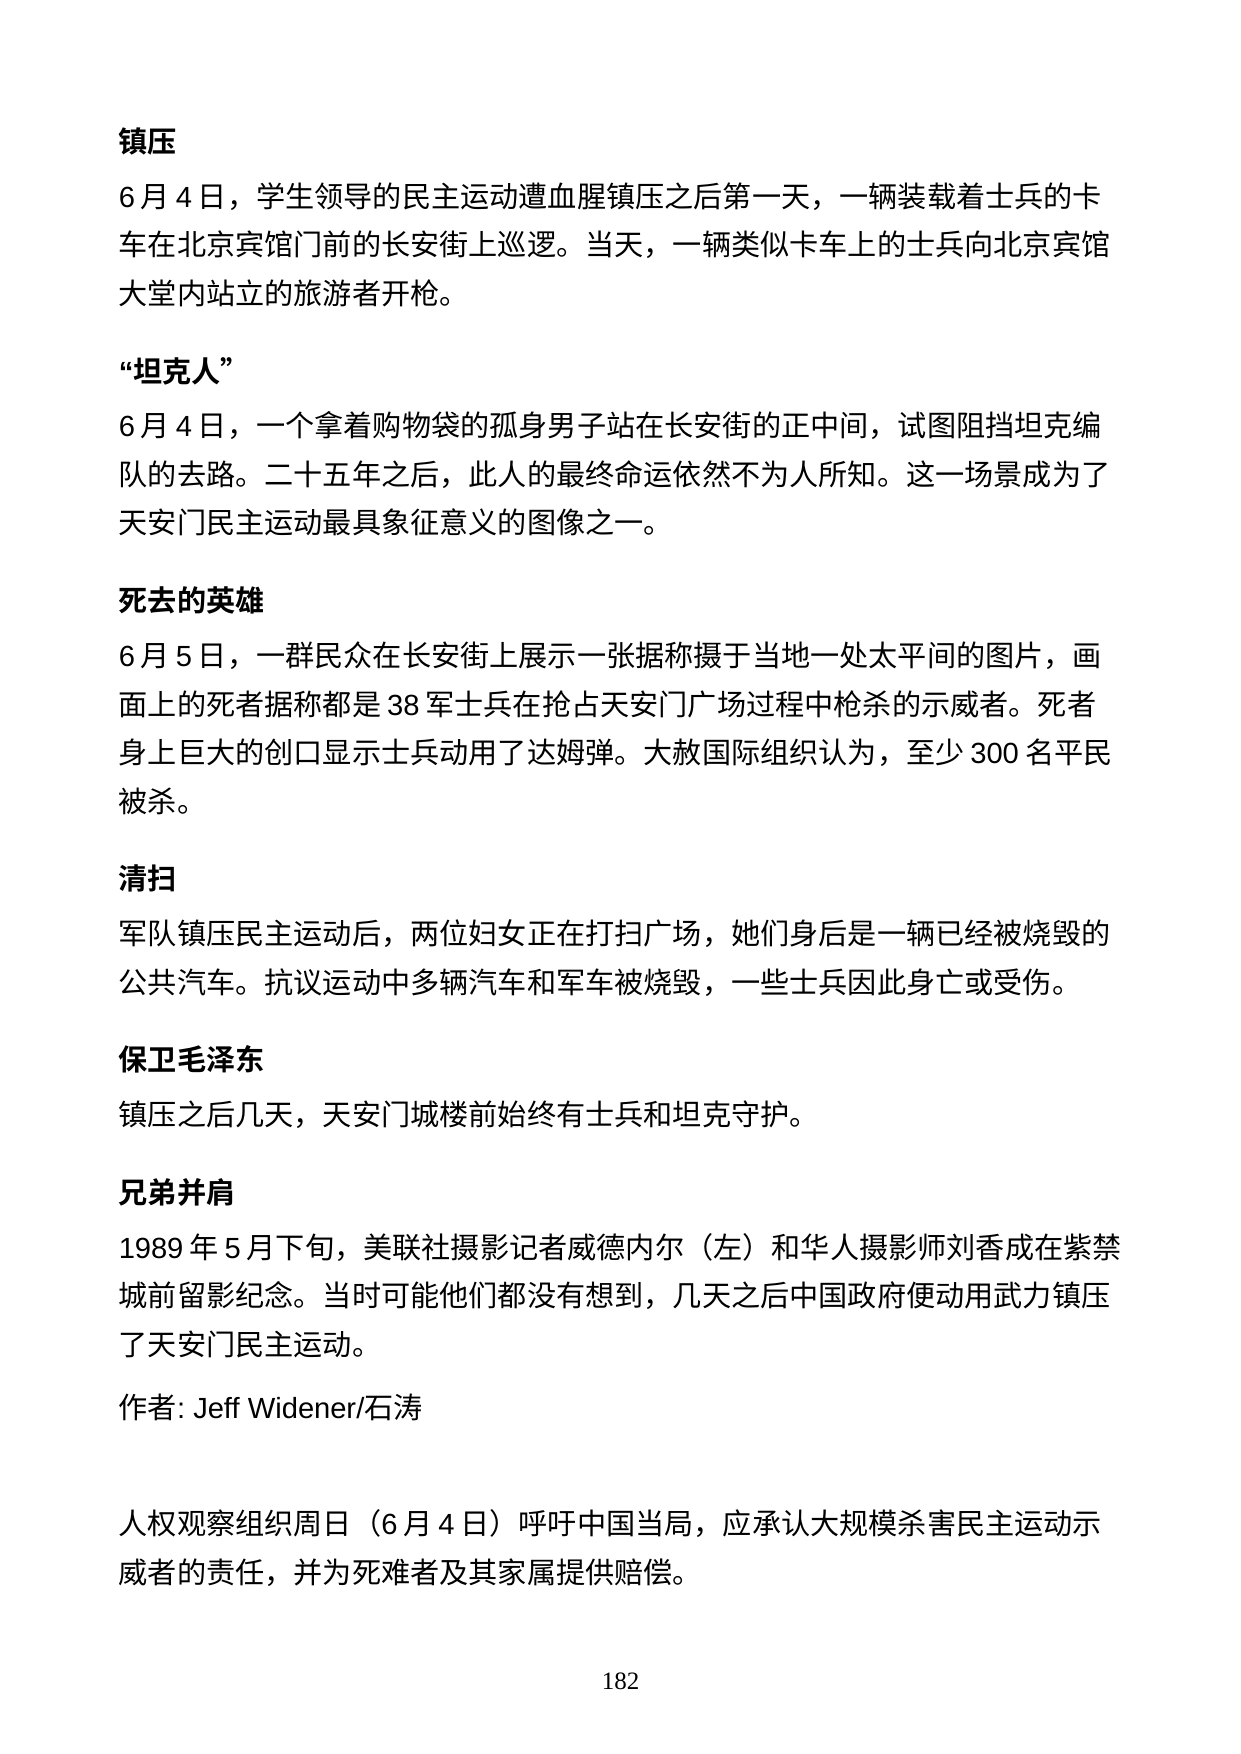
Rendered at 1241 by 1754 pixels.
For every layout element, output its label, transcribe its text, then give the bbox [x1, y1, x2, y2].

text 6月4日，一个拿着购物袋的孤身男子站在长安街的正中间，试图阻挡坦克编队的去路。二十五年之后，此人的最终命运依然不为人所知。这一场景成为了天安门民主运动最具象征意义的图像之一。 [118, 403, 1122, 542]
text 军队镇压民主运动后，两位妇女正在打扫广场，她们身后是一辆已经被烧毁的公共汽车。抗议运动中多辆汽车和军车被烧毁，一些士兵因此身亡或受伤。 [118, 911, 1122, 1001]
text 人权观察组织周日（6月4日）呼吁中国当局，应承认大规模杀害民主运动示威者的责任，并为死难者及其家属提供赔偿。 [118, 1501, 1122, 1591]
subtitle 清扫 [118, 856, 1122, 898]
text 6月5日，一群民众在长安街上展示一张据称摄于当地一处太平间的图片，画面上的死者据称都是38军士兵在抢占天安门广场过程中枪杀的示威者。死者身上巨大的创口显示士兵动用了达姆弹。大赦国际组织认为，至少300名平民被杀。 [118, 632, 1122, 820]
subtitle 保卫毛泽东 [118, 1037, 1122, 1079]
subtitle “坦克人” [118, 348, 1122, 390]
subtitle 镇压 [118, 118, 1122, 161]
subtitle 兄弟并肩 [118, 1169, 1122, 1212]
subtitle 死去的英雄 [118, 578, 1122, 620]
text 作者: Jeff Widener/石涛 [118, 1384, 1122, 1427]
text 镇压之后几天，天安门城楼前始终有士兵和坦克守护。 [118, 1092, 1122, 1134]
text 6月4日，学生领导的民主运动遭血腥镇压之后第一天，一辆装载着士兵的卡车在北京宾馆门前的长安街上巡逻。当天，一辆类似卡车上的士兵向北京宾馆大堂内站立的旅游者开枪。 [118, 173, 1122, 313]
text 1989年5月下旬，美联社摄影记者威德内尔（左）和华人摄影师刘香成在紫禁城前留影纪念。当时可能他们都没有想到，几天之后中国政府便动用武力镇压了天安门民主运动。 [118, 1224, 1122, 1363]
